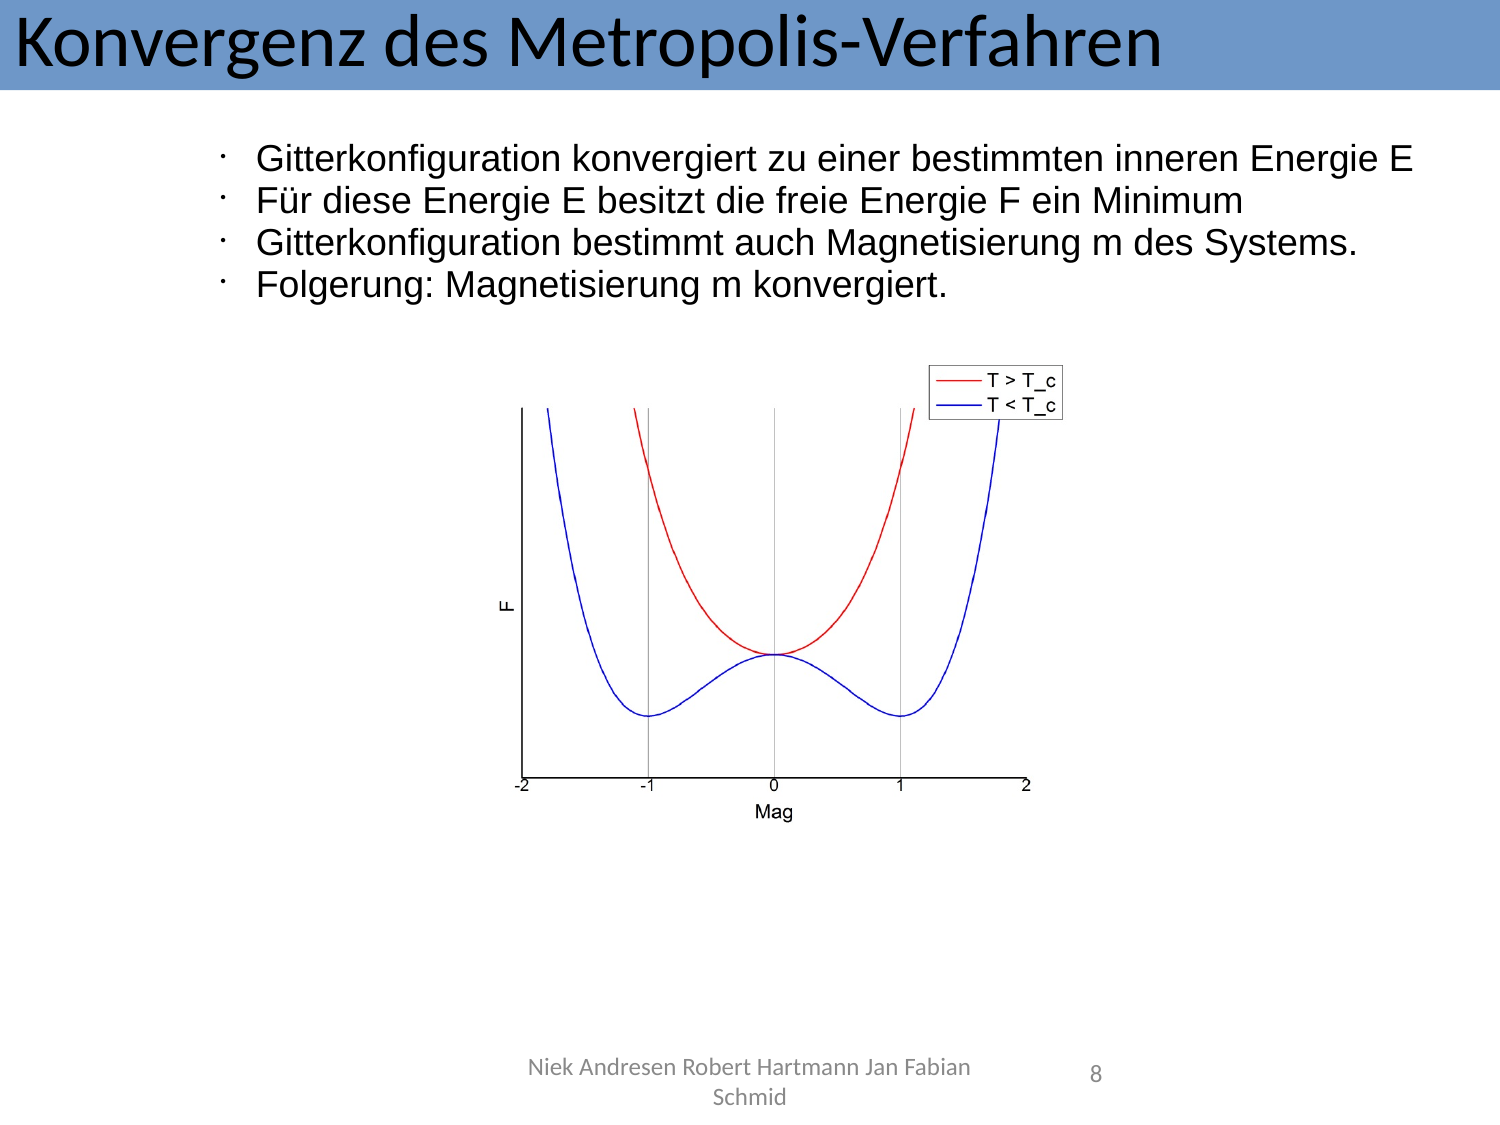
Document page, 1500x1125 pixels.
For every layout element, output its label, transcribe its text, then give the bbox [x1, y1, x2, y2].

text_box Konvergenz des Metropolis-Verfahren [0, 0, 1500, 91]
text_box [1074, 1042, 1426, 1103]
text_box Niek Andresen Robert Hartmann Jan Fabian Schmid [512, 1042, 988, 1103]
picture [389, 348, 1129, 863]
text_box Gitterkonfiguration konvergiert zu einer bestimmten inneren Energie E Für diese Energie E besitzt die freie Energie F ein Minimum Gitterkonfiguration bestimmt auch Magnetisierung m des Systems. Folgerung: Magnetisierung m konvergiert. [205, 129, 1430, 313]
